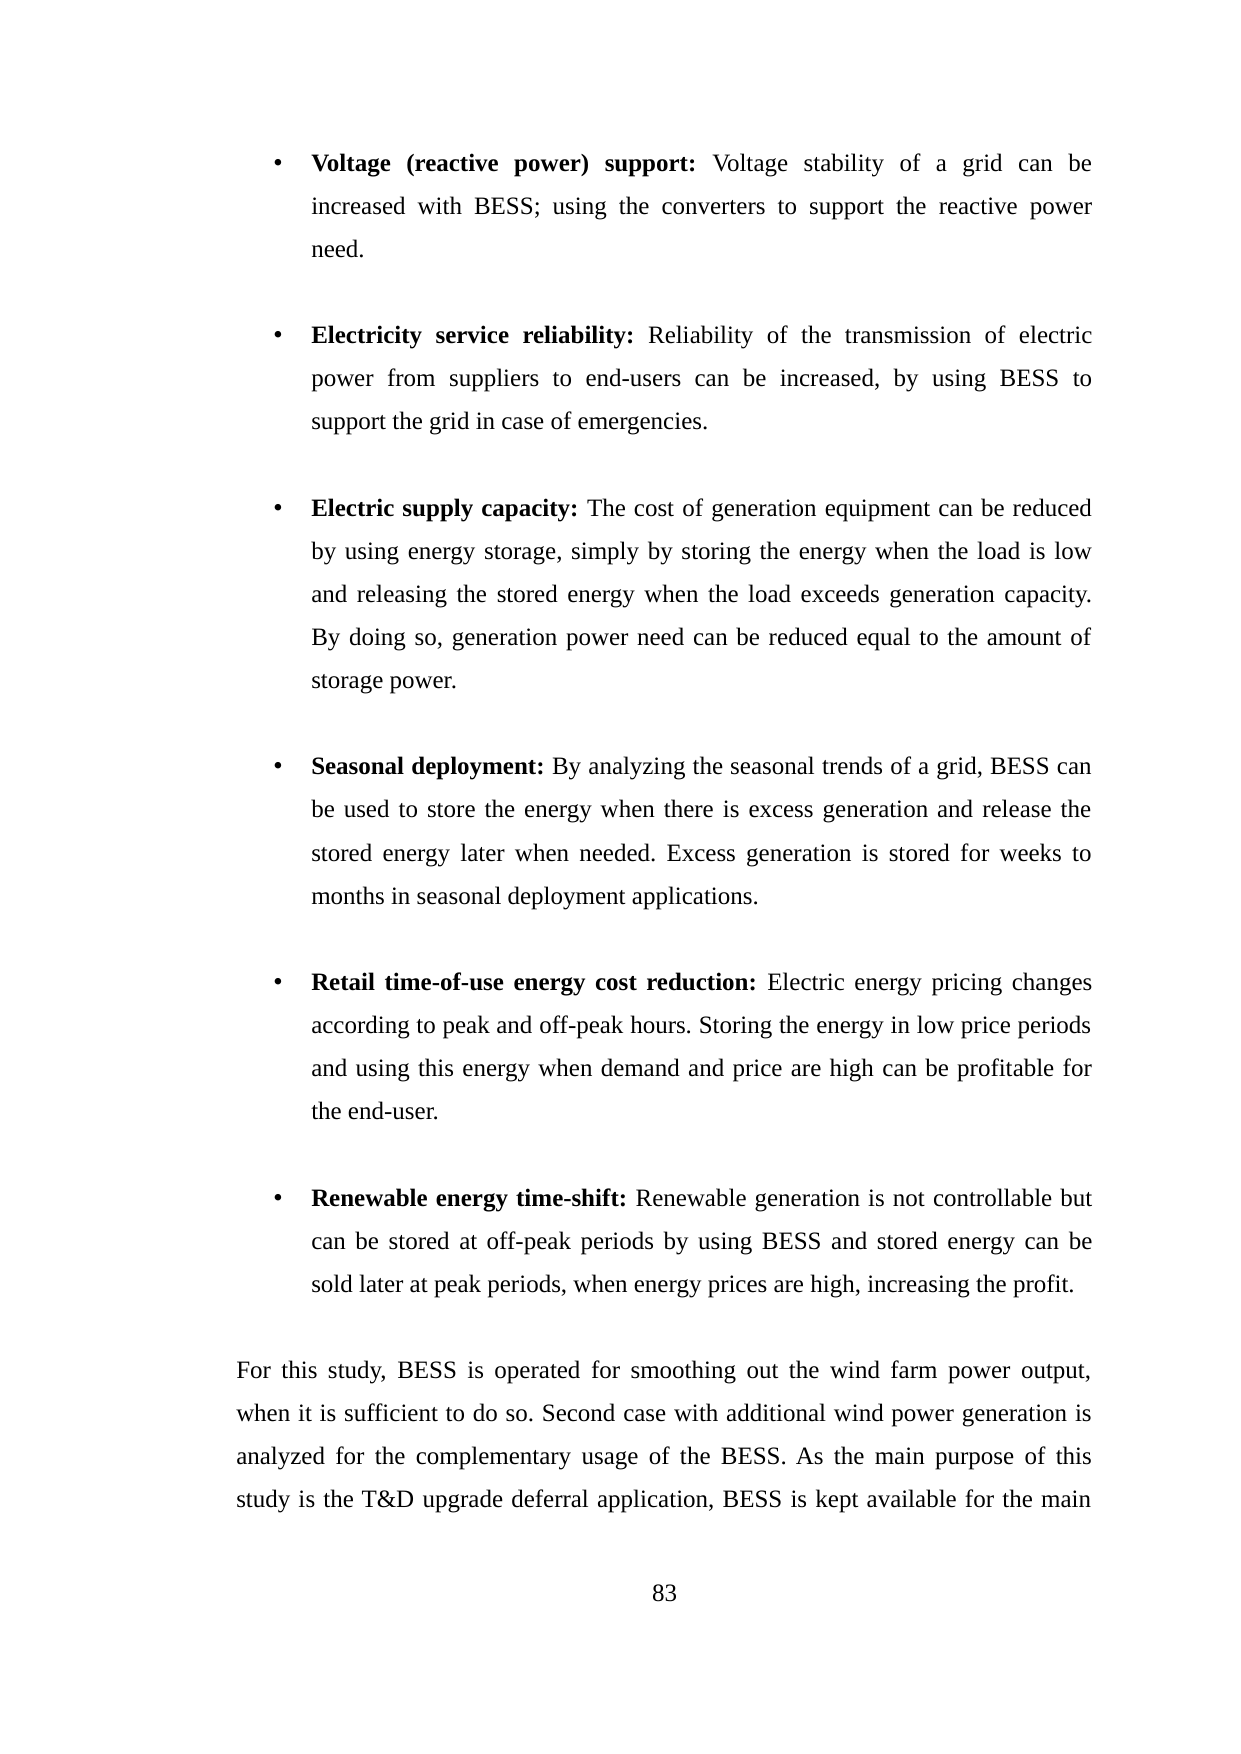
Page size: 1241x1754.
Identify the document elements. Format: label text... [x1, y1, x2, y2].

text For this study, BESS is operated for smoothing out the wind farm power output, when it is sufficient to do so. Second case with additional wind power generation is analyzed for the complementary usage of the BESS. As the main purpose of this study is the T&D upgrade deferral application, BESS is kept available for the main [236, 1355, 1093, 1513]
list Seasonal deployment: By analyzing the seasonal trends of a grid, BESS can be used to store the energy when there is excess generation and release the stored energy later when needed. Excess generation is stored for weeks to months in seasonal deployment applications. [273, 751, 1093, 909]
list Electricity service reliability: Reliability of the transmission of electric power from suppliers to end-users can be increased, by using BESS to support the grid in case of emergencies. [273, 320, 1093, 435]
list Renewable energy time-shift: Renewable generation is not controllable but can be stored at off-peak periods by using BESS and stored energy can be sold later at peak periods, when energy prices are high, increasing the profit. [273, 1183, 1093, 1298]
list Voltage (reactive power) support: Voltage stability of a grid can be increased with BESS; using the converters to support the reactive power need. [273, 148, 1093, 263]
list Retail time-of-use energy cost reduction: Electric energy pricing changes according to peak and off-peak hours. Storing the energy in low price periods and using this energy when demand and price are high can be profitable for the end-user. [273, 967, 1093, 1125]
list Electric supply capacity: The cost of generation equipment can be reduced by using energy storage, simply by storing the energy when the load is low and releasing the stored energy when the load exceeds generation capacity. By doing so, generation power need can be reduced equal to the amount of storage power. [273, 493, 1093, 694]
